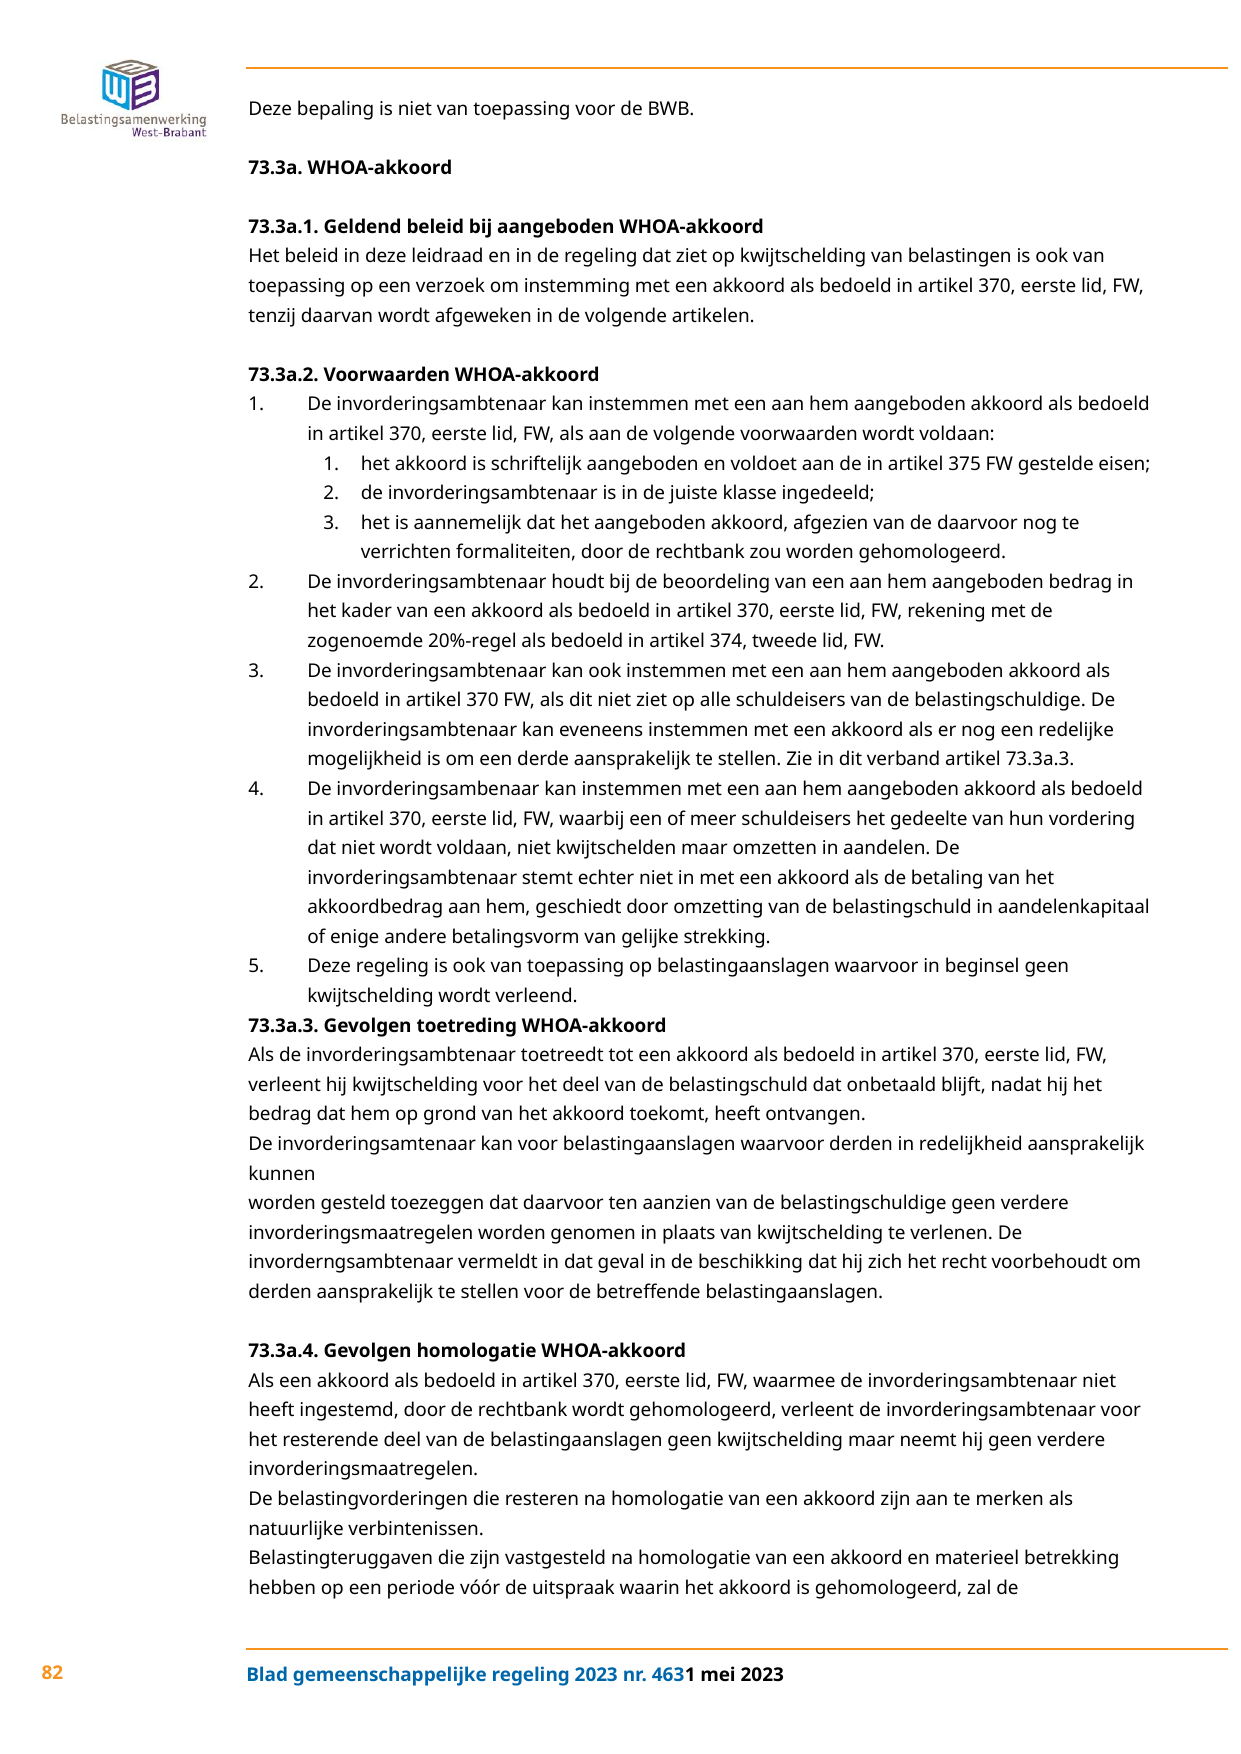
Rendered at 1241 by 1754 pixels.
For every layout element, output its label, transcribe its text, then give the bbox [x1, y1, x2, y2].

list de invorderingsambtenaar is in de juiste klasse ingedeeld; [323, 479, 1152, 505]
text worden gesteld toezeggen dat daarvoor ten aanzien van de belastingschuldige geen verdere invorderingsmaatregelen worden genomen in plaats van kwijtschelding te verlenen. De invorderngsambtenaar vermeldt in dat geval in de beschikking dat hij zich het recht voorbehoudt om derden aansprakelijk te stellen voor de betreffende belastingaanslagen. [248, 1189, 1152, 1304]
list De invorderingsambtenaar houdt bij de beoordeling van een aan hem aangeboden bedrag in het kader van een akkoord als bedoeld in artikel 370, eerste lid, FW, rekening met de zogenoemde 20%-regel als bedoeld in artikel 374, tweede lid, FW. [248, 568, 1152, 653]
text 73.3a.1. Geldend beleid bij aangeboden WHOA-akkoord [248, 213, 1152, 239]
text 73.3a.2. Voorwaarden WHOA-akkoord [248, 361, 1152, 387]
text 73.3a. WHOA-akkoord [248, 154, 1152, 180]
text Als een akkoord als bedoeld in artikel 370, eerste lid, FW, waarmee de invorderingsambtenaar niet heeft ingestemd, door de rechtbank wordt gehomologeerd, verleent de invorderingsambtenaar voor het resterende deel van de belastingaanslagen geen kwijtschelding maar neemt hij geen verdere invorderingsmaatregelen. [248, 1367, 1152, 1481]
text De invorderingsamtenaar kan voor belastingaanslagen waarvoor derden in redelijkheid aansprakelijk kunnen [248, 1130, 1152, 1186]
text Als de invorderingsambtenaar toetreedt tot een akkoord als bedoeld in artikel 370, eerste lid, FW, verleent hij kwijtschelding voor het deel van de belastingschuld dat onbetaald blijft, nadat hij het bedrag dat hem op grond van het akkoord toekomt, heeft ontvangen. [248, 1041, 1152, 1126]
list het akkoord is schriftelijk aangeboden en voldoet aan de in artikel 375 FW gestelde eisen; [323, 450, 1152, 476]
text Belastingteruggaven die zijn vastgesteld na homologatie van een akkoord en materieel betrekking hebben op een periode vóór de uitspraak waarin het akkoord is gehomologeerd, zal de [248, 1544, 1152, 1600]
list het is aannemelijk dat het aangeboden akkoord, afgezien van de daarvoor nog te verrichten formaliteiten, door de rechtbank zou worden gehomologeerd. [323, 509, 1152, 564]
list De invorderingsambenaar kan instemmen met een aan hem aangeboden akkoord als bedoeld in artikel 370, eerste lid, FW, waarbij een of meer schuldeisers het gedeelte van hun vordering dat niet wordt voldaan, niet kwijtschelden maar omzetten in aandelen. De invorderingsambtenaar stemt echter niet in met een akkoord als de betaling van het akkoordbedrag aan hem, geschiedt door omzetting van de belastingschuld in aandelenkapitaal of enige andere betalingsvorm van gelijke strekking. [248, 775, 1152, 949]
text De belastingvorderingen die resteren na homologatie van een akkoord zijn aan te merken als natuurlijke verbintenissen. [248, 1485, 1152, 1541]
list De invorderingsambtenaar kan ook instemmen met een aan hem aangeboden akkoord als bedoeld in artikel 370 FW, als dit niet ziet op alle schuldeisers van de belastingschuldige. De invorderingsambtenaar kan eveneens instemmen met een akkoord als er nog een redelijke mogelijkheid is om een derde aansprakelijk te stellen. Zie in dit verband artikel 73.3a.3. [248, 657, 1152, 771]
list Deze regeling is ook van toepassing op belastingaanslagen waarvoor in beginsel geen kwijtschelding wordt verleend. [248, 953, 1152, 1008]
text 73.3a.4. Gevolgen homologatie WHOA-akkoord [248, 1337, 1152, 1363]
text 73.3a.3. Gevolgen toetreding WHOA-akkoord [248, 1012, 1152, 1038]
picture [41, 47, 231, 172]
list De invorderingsambtenaar kan instemmen met een aan hem aangeboden akkoord als bedoeld in artikel 370, eerste lid, FW, als aan de volgende voorwaarden wordt voldaan: [248, 391, 1152, 446]
text Deze bepaling is niet van toepassing voor de BWB. [248, 95, 1152, 121]
text Het beleid in deze leidraad en in de regeling dat ziet op kwijtschelding van belastingen is ook van toepassing op een verzoek om instemming met een akkoord als bedoeld in artikel 370, eerste lid, FW, tenzij daarvan wordt afgeweken in de volgende artikelen. [248, 243, 1152, 328]
